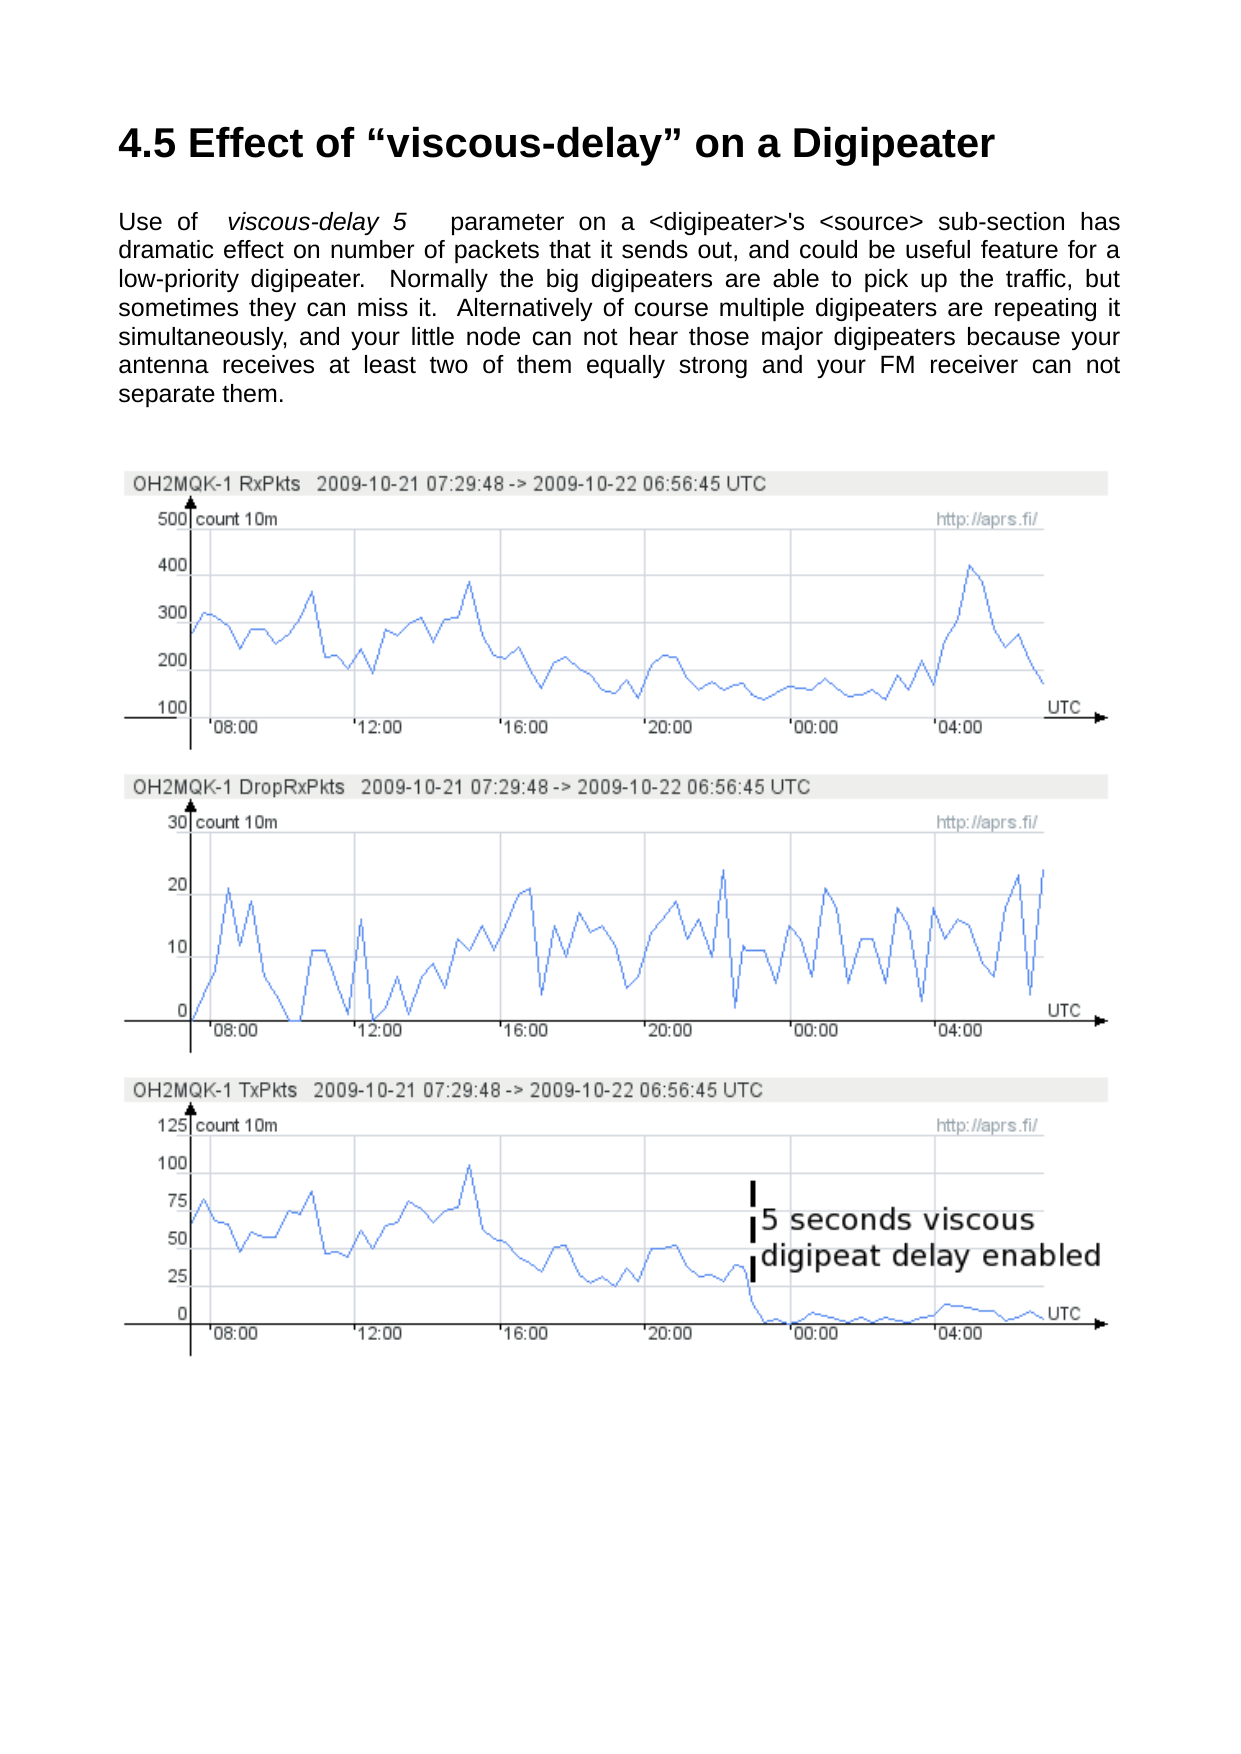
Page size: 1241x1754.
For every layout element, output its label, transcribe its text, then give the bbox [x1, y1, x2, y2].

subtitle Effect of “viscous-delay” on a Digipeater [118, 118, 1122, 166]
picture [118, 460, 1123, 1358]
text Use of viscous-delay 5 parameter on a <digipeater>'s <source> sub-section has dramatic effect on number of packets that it sends out, and could be useful feature for a low-priority digipeater. Normally the big digipeaters are able to pick up the traffic, but sometimes they can miss it. Alternatively of course multiple digipeaters are repeating it simultaneously, and your little node can not hear those major digipeaters because your antenna receives at least two of them equally strong and your FM receiver can not separate them. [118, 207, 1122, 408]
